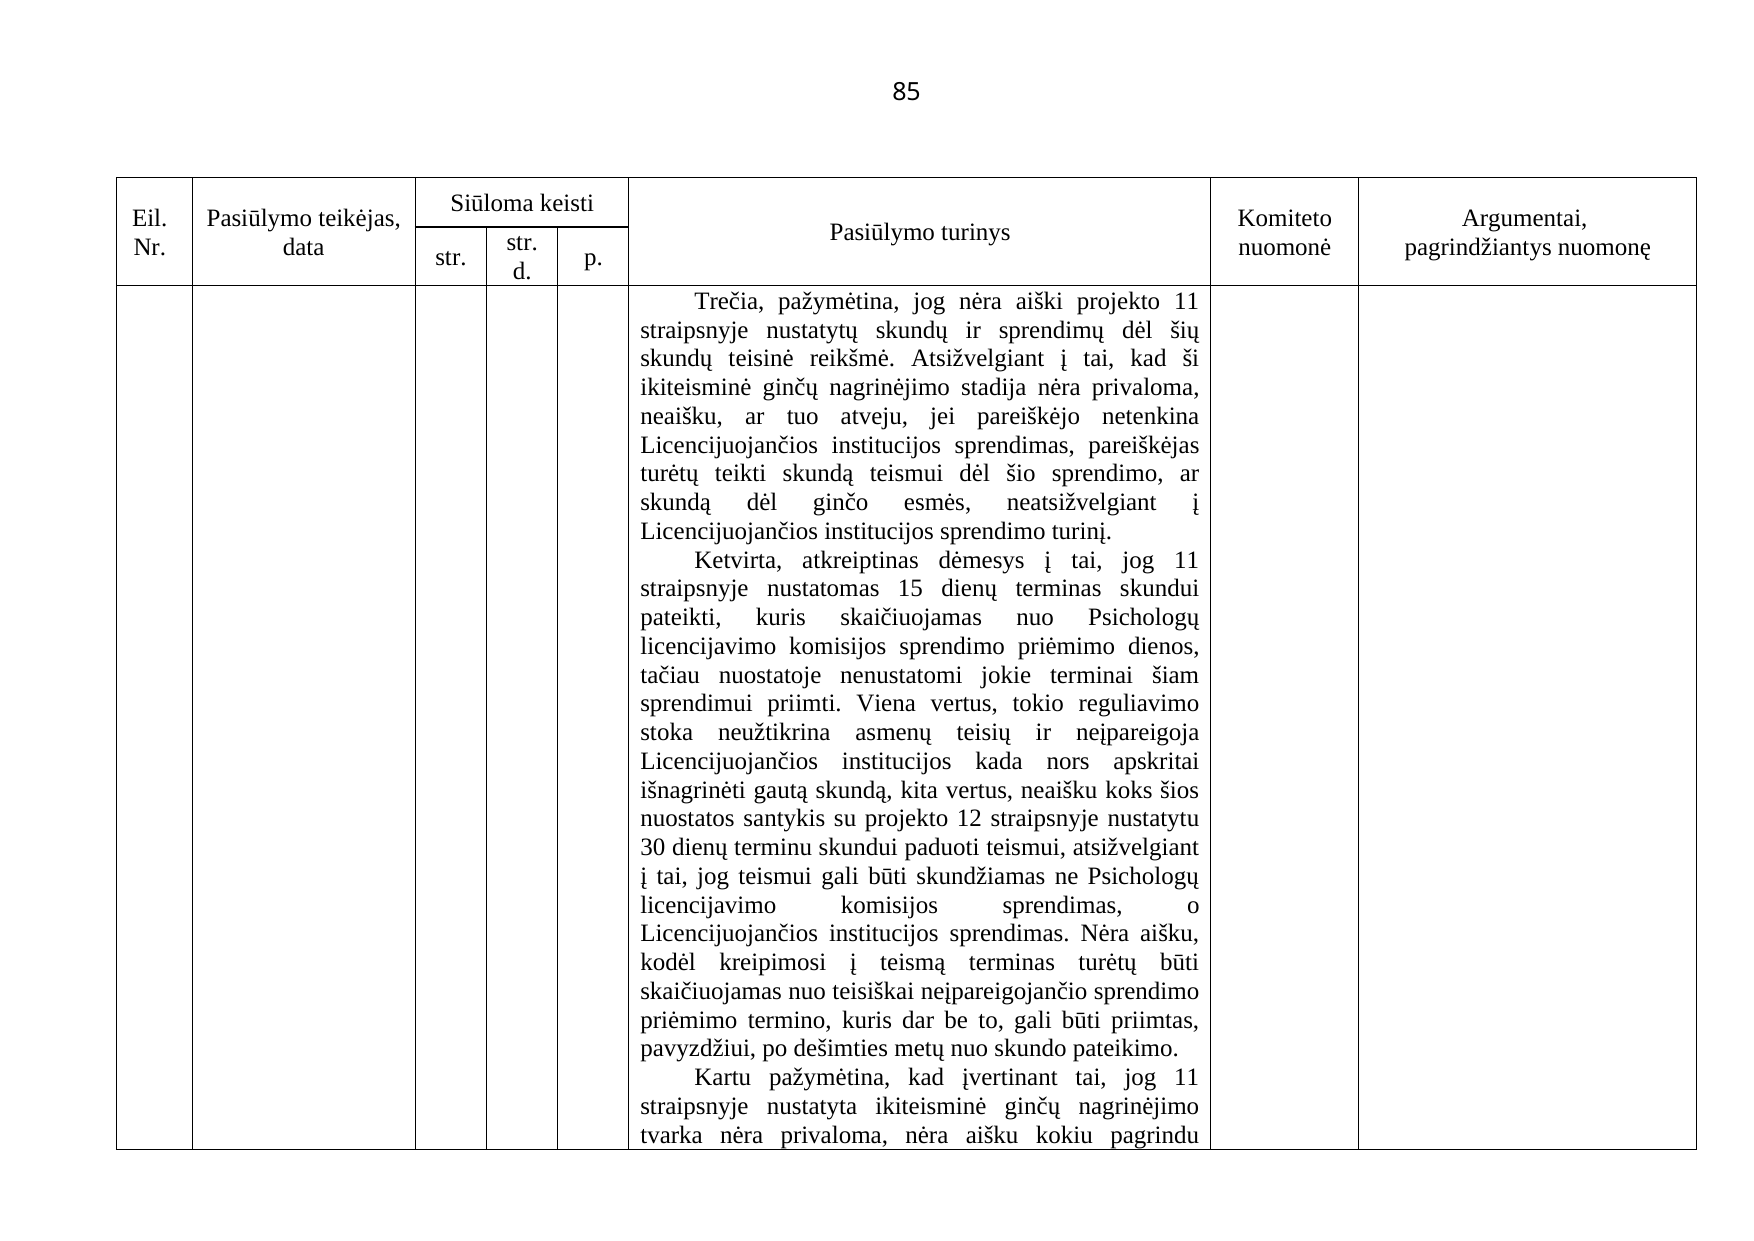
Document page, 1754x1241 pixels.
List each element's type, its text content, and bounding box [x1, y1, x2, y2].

table_cell [1211, 286, 1358, 1148]
table_cell [193, 286, 415, 1148]
table_header Pasiūlymo turinys [629, 178, 1210, 285]
table_header Pasiūlymo teikėjas, data [193, 178, 415, 285]
table_cell p. [558, 228, 628, 285]
table_header Eil. Nr. [117, 178, 192, 285]
table_header Komiteto nuomonė [1211, 178, 1358, 285]
table_header Siūloma keisti [416, 178, 628, 226]
table_cell [416, 286, 486, 1148]
table_cell Trečia, pažymėtina, jog nėra aiški projekto 11 straipsnyje nustatytų skundų ir sprendimų dėl šių skundų teisinė reikšmė. Atsižvelgiant į tai, kad ši ikiteisminė ginčų nagrinėjimo stadija nėra privaloma, neaišku, ar tuo atveju, jei pareiškėjo netenkina Licencijuojančios institucijos sprendimas, pareiškėjas turėtų teikti skundą teismui dėl šio sprendimo, ar skundą dėl ginčo esmės, neatsižvelgiant į Licencijuojančios institucijos sprendimo turinį. Ketvirta, atkreiptinas dėmesys į tai, jog 11 straipsnyje nustatomas 15 dienų terminas skundui pateikti, kuris skaičiuojamas nuo Psichologų licencijavimo komisijos sprendimo priėmimo dienos, tačiau nuostatoje nenustatomi jokie terminai šiam sprendimui priimti. Viena vertus, tokio reguliavimo stoka neužtikrina asmenų teisių ir neįpareigoja Licencijuojančios institucijos kada nors apskritai išnagrinėti gautą skundą, kita vertus, neaišku koks šios nuostatos santykis su projekto 12 straipsnyje nustatytu 30 dienų terminu skundui paduoti teismui, atsižvelgiant į tai, jog teismui gali būti skundžiamas ne Psichologų licencijavimo komisijos sprendimas, o Licencijuojančios institucijos sprendimas. Nėra aišku, kodėl kreipimosi į teismą terminas turėtų būti skaičiuojamas nuo teisiškai neįpareigojančio sprendimo priėmimo termino, kuris dar be to, gali būti priimtas, pavyzdžiui, po dešimties metų nuo skundo pateikimo. Kartu pažymėtina, kad įvertinant tai, jog 11 straipsnyje nustatyta ikiteisminė ginčų nagrinėjimo tvarka nėra privaloma, nėra aišku kokiu pagrindu [629, 286, 1210, 1148]
table_header Argumentai, pagrindžiantys nuomonę [1359, 178, 1696, 285]
table_cell [117, 286, 192, 1148]
table_cell [487, 286, 557, 1148]
table_cell [558, 286, 628, 1148]
table_cell [1359, 286, 1696, 1148]
table_cell str. d. [487, 228, 557, 285]
table_cell str. [416, 228, 486, 285]
